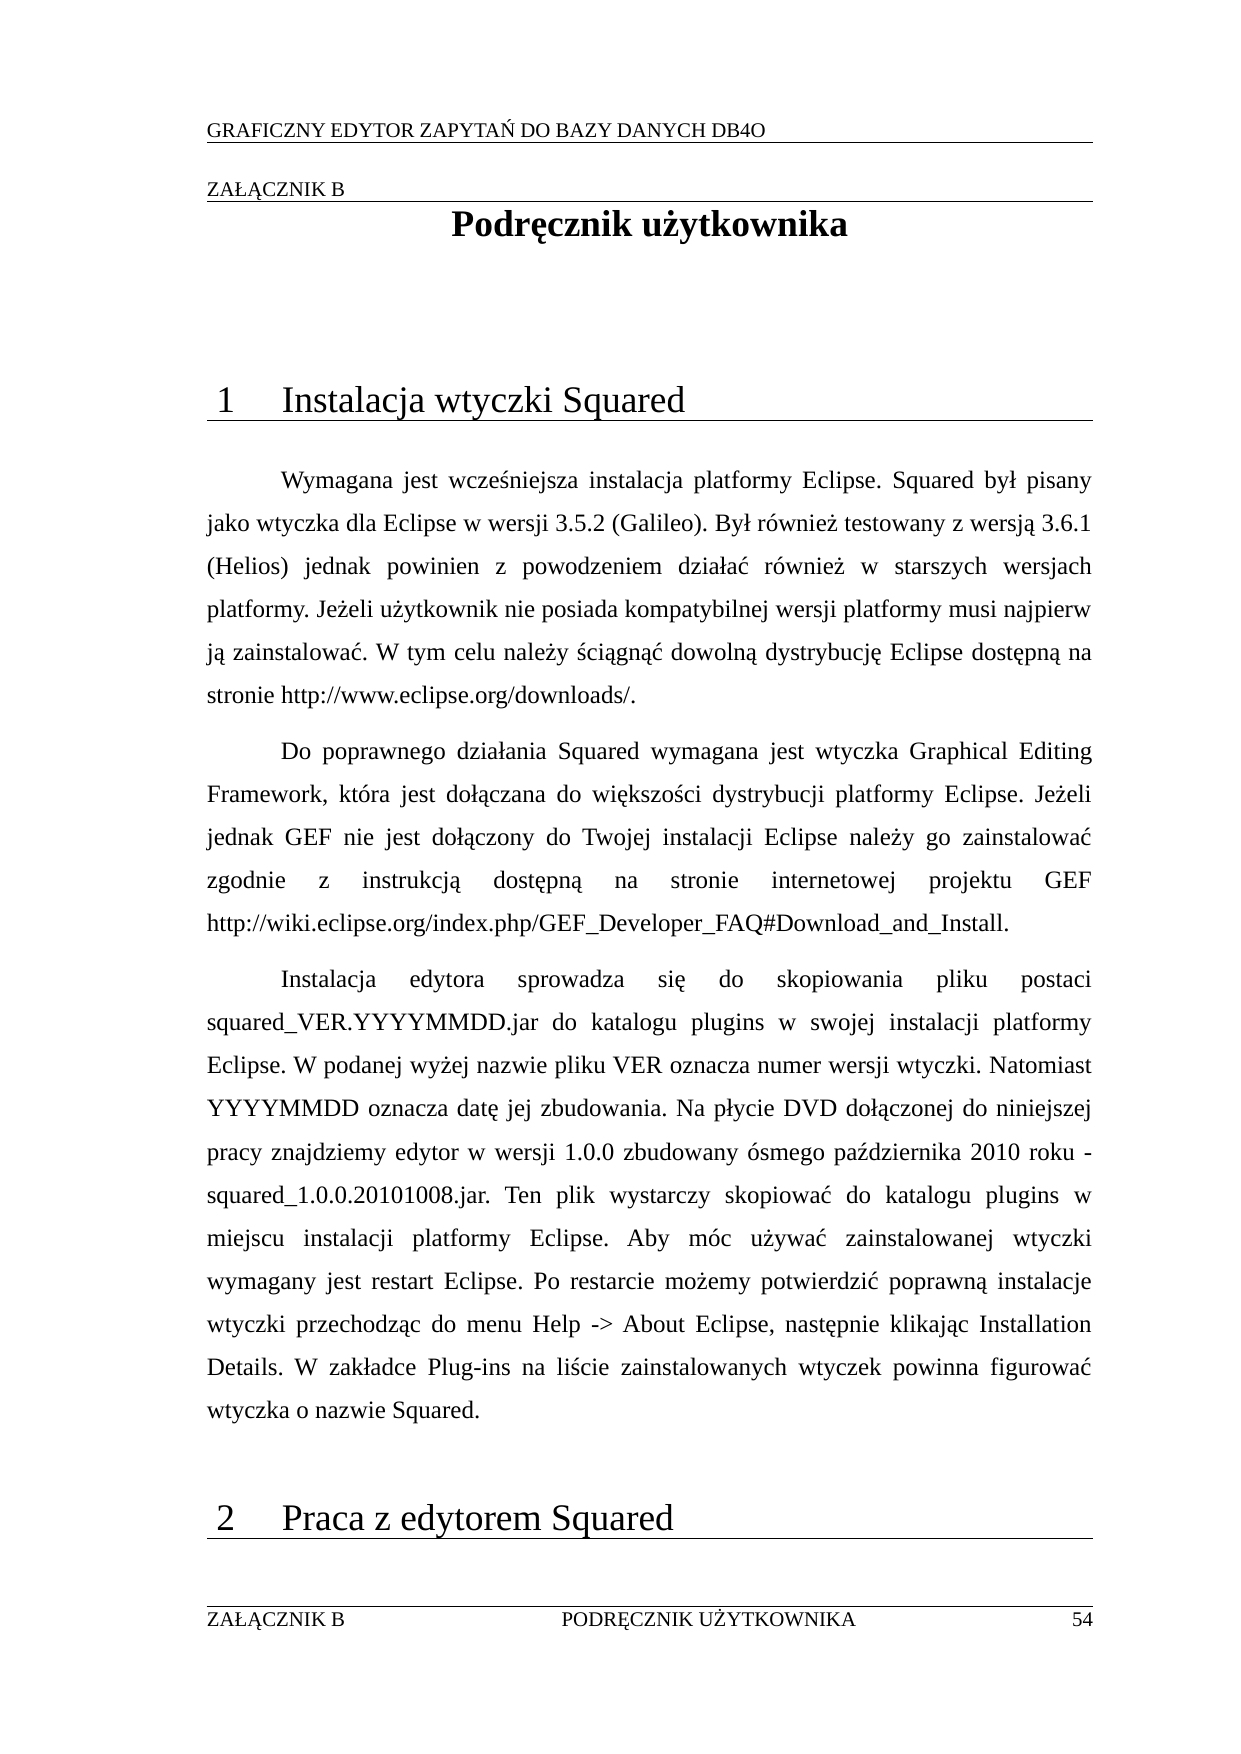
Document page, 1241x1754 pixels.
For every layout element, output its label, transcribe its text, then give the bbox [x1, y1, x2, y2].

text Wymagana jest wcześniejsza instalacja platformy Eclipse. Squared był pisany jako wtyczka dla Eclipse w wersji 3.5.2 (Galileo). Był również testowany z wersją 3.6.1 (Helios) jednak powinien z powodzeniem działać również w starszych wersjach platformy. Jeżeli użytkownik nie posiada kompatybilnej wersji platformy musi najpierw ją zainstalować. W tym celu należy ściągnąć dowolną dystrybucję Eclipse dostępną na stronie http://www.eclipse.org/downloads/. [207, 465, 1093, 709]
text Do poprawnego działania Squared wymagana jest wtyczka Graphical Editing Framework, która jest dołączana do większości dystrybucji platformy Eclipse. Jeżeli jednak GEF nie jest dołączony do Twojej instalacji Eclipse należy go zainstalować zgodnie z instrukcją dostępną na stronie internetowej projektu GEF http://wiki.eclipse.org/index.php/GEF_Developer_FAQ#Download_and_Install. [207, 736, 1093, 937]
text Instalacja edytora sprowadza się do skopiowania pliku postaci squared_VER.YYYYMMDD.jar do katalogu plugins w swojej instalacji platformy Eclipse. W podanej wyżej nazwie pliku VER oznacza numer wersji wtyczki. Natomiast YYYYMMDD oznacza datę jej zbudowania. Na płycie DVD dołączonej do niniejszej pracy znajdziemy edytor w wersji 1.0.0 zbudowany ósmego października 2010 roku - squared_1.0.0.20101008.jar. Ten plik wystarczy skopiować do katalogu plugins w miejscu instalacji platformy Eclipse. Aby móc używać zainstalowanej wtyczki wymagany jest restart Eclipse. Po restarcie możemy potwierdzić poprawną instalacje wtyczki przechodząc do menu Help -> About Eclipse, następnie klikając Installation Details. W zakładce Plug-ins na liście zainstalowanych wtyczek powinna figurować wtyczka o nazwie Squared. [207, 964, 1093, 1424]
subtitle Instalacja wtyczki Squared [207, 377, 1093, 420]
text Podręcznik użytkownika [207, 202, 1093, 244]
subtitle ZAŁĄCZNIK B [207, 177, 1093, 201]
subtitle Praca z edytorem Squared [207, 1495, 1093, 1538]
